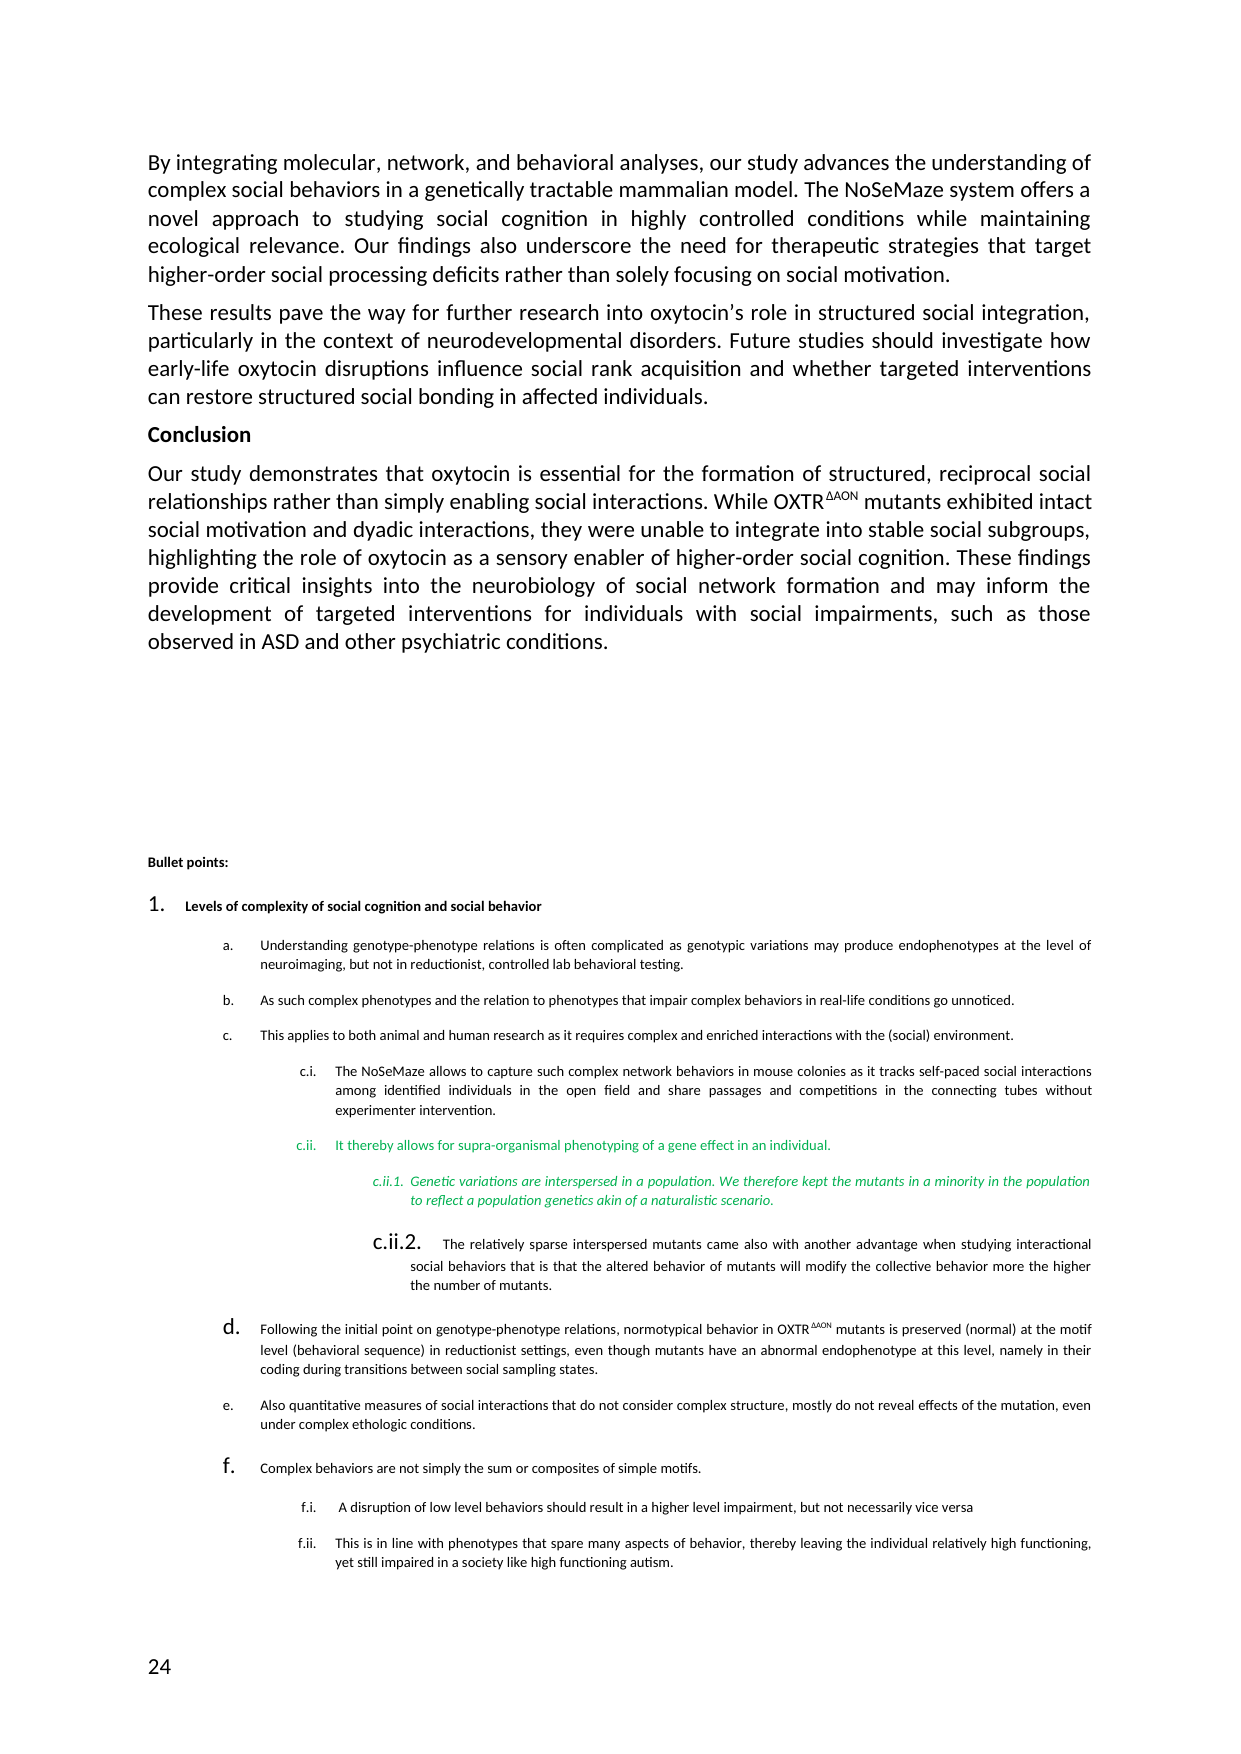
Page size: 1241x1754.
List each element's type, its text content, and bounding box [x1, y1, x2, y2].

list Also quantitative measures of social interactions that do not consider complex structure, mostly do not reveal effects of the mutation, even under complex ethologic conditions. [223, 1396, 1093, 1433]
list Levels of complexity of social cognition and social behavior [148, 889, 1093, 917]
list Following the initial point on genotype-phenotype relations, normotypical behavior in OXTRΔAON mutants is preserved (normal) at the motif level (behavioral sequence) in reductionist settings, even though mutants have an abnormal endophenotype at this level, namely in their coding during transitions between social sampling states. [223, 1312, 1093, 1378]
list This applies to both animal and human research as it requires complex and enriched interactions with the (social) environment. [223, 1027, 1093, 1044]
subtitle Conclusion [148, 421, 1093, 449]
list This is in line with phenotypes that spare many aspects of behavior, thereby leaving the individual relatively high functioning, yet still impaired in a society like high functioning autism. [316, 1534, 1093, 1571]
text By integrating molecular, network, and behavioral analyses, our study advances the understanding of complex social behaviors in a genetically tractable mammalian model. The NoSeMaze system offers a novel approach to studying social cognition in highly controlled conditions while maintaining ecological relevance. Our findings also underscore the need for therapeutic strategies that target higher-order social processing deficits rather than solely focusing on social motivation. [148, 148, 1093, 288]
list Complex behaviors are not simply the sum or composites of simple motifs. [223, 1451, 1093, 1479]
list Understanding genotype-phenotype relations is often complicated as genotypic variations may produce endophenotypes at the level of neuroimaging, but not in reductionist, controlled lab behavioral testing. [223, 936, 1093, 973]
list As such complex phenotypes and the relation to phenotypes that impair complex behaviors in real-life conditions go unnoticed. [223, 991, 1093, 1009]
list A disruption of low level behaviors should result in a higher level impairment, but not necessarily vice versa [316, 1498, 1093, 1516]
text These results pave the way for further research into oxytocin’s role in structured social integration, particularly in the context of neurodevelopmental disorders. Future studies should investigate how early-life oxytocin disruptions influence social rank acquisition and whether targeted interventions can restore structured social bonding in affected individuals. [148, 298, 1093, 410]
list Genetic variations are interspersed in a population. We therefore kept the mutants in a minority in the population to reflect a population genetics akin of a naturalistic scenario. [373, 1172, 1093, 1209]
list The relatively sparse interspersed mutants came also with another advantage when studying interactional social behaviors that is that the altered behavior of mutants will modify the collective behavior more the higher the number of mutants. [373, 1227, 1093, 1294]
list It thereby allows for supra-organismal phenotyping of a gene effect in an individual. [316, 1137, 1093, 1154]
list The NoSeMaze allows to capture such complex network behaviors in mouse colonies as it tracks self-paced social interactions among identified individuals in the open field and share passages and competitions in the connecting tubes without experimenter intervention. [316, 1062, 1093, 1119]
text Bullet points: [148, 853, 1093, 871]
text Our study demonstrates that oxytocin is essential for the formation of structured, reciprocal social relationships rather than simply enabling social interactions. While OXTRΔAON mutants exhibited intact social motivation and dyadic interactions, they were unable to integrate into stable social subgroups, highlighting the role of oxytocin as a sensory enabler of higher-order social cognition. These findings provide critical insights into the neurobiology of social network formation and may inform the development of targeted interventions for individuals with social impairments, such as those observed in ASD and other psychiatric conditions. [148, 459, 1093, 655]
